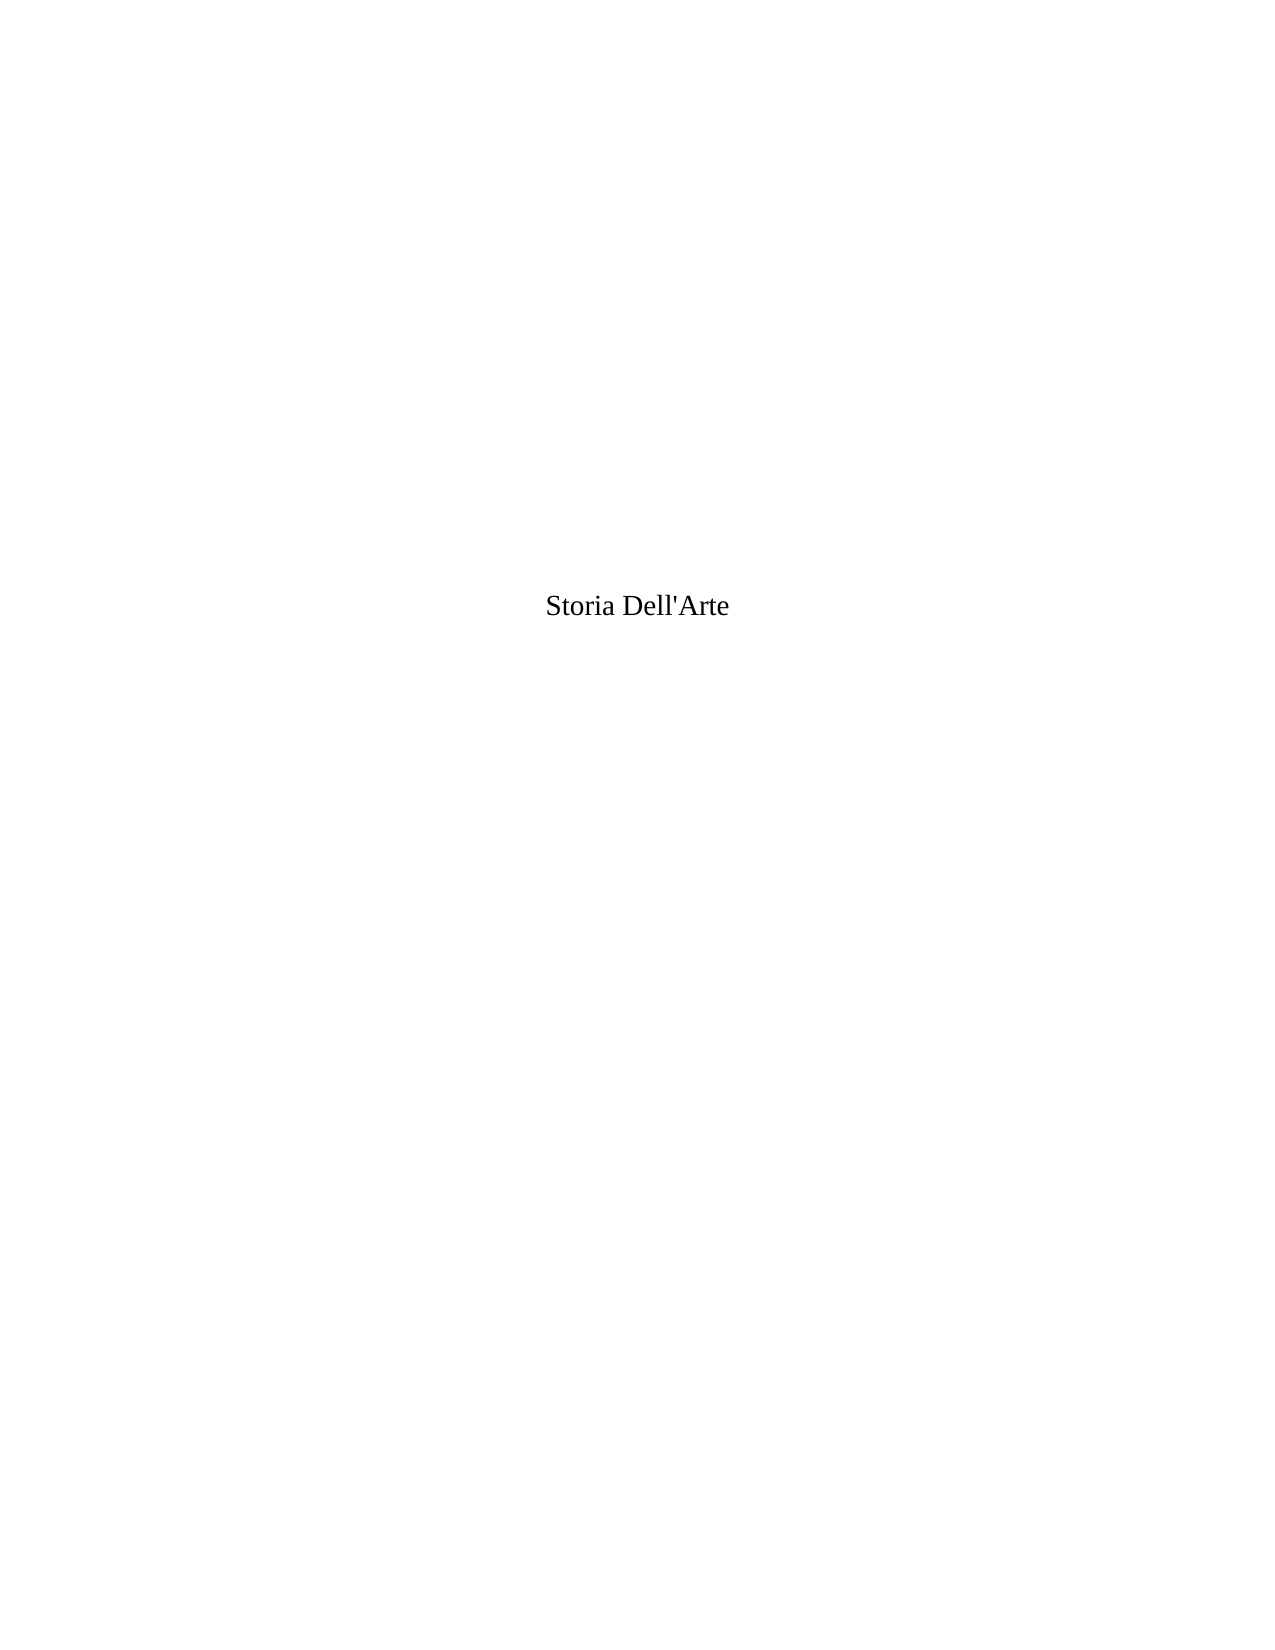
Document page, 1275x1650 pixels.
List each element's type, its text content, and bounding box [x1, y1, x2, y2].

text Storia Dell'Arte [118, 588, 1157, 621]
